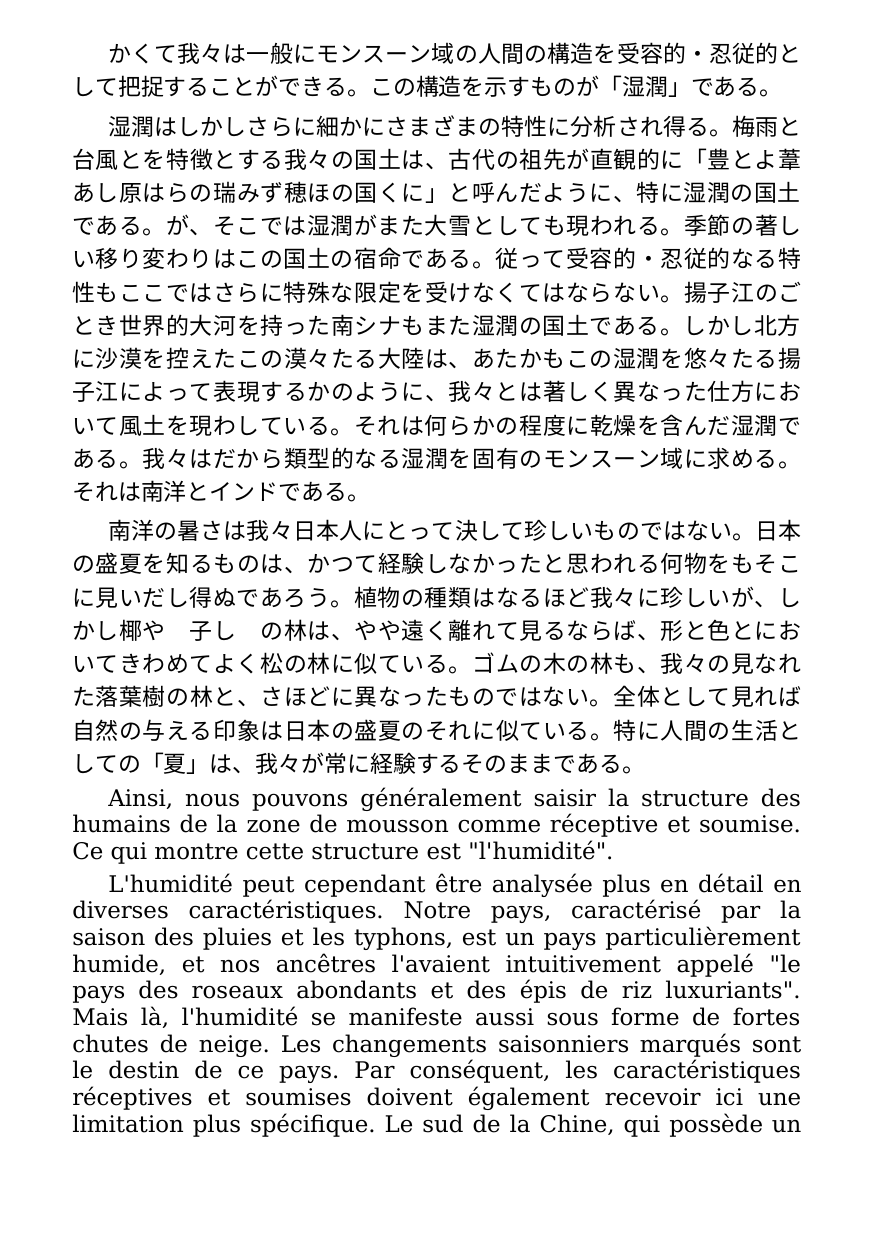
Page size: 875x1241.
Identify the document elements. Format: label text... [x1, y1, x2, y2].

text 南洋の暑さは我々日本人にとって決して珍しいものではない。日本の盛夏を知るものは、かつて経験しなかったと思われる何物をもそこに見いだし得ぬであろう。植物の種類はなるほど我々に珍しいが、しかし椰や 子し の林は、やや遠く離れて見るならば、形と色とにおいてきわめてよく松の林に似ている。ゴムの木の林も、我々の見なれた落葉樹の林と、さほどに異なったものではない。全体として見れば自然の与える印象は日本の盛夏のそれに似ている。特に人間の生活としての「夏」は、我々が常に経験するそのままである。 [72, 513, 802, 779]
text かくて我々は一般にモンスーン域の人間の構造を受容的・忍従的として把捉することができる。この構造を示すものが「湿潤」である。 [72, 36, 802, 102]
text Ainsi, nous pouvons généralement saisir la structure des humains de la zone de mousson comme réceptive et soumise. Ce qui montre cette structure est "l'humidité". [72, 785, 802, 865]
text L'humidité peut cependant être analysée plus en détail en diverses caractéristiques. Notre pays, caractérisé par la saison des pluies et les typhons, est un pays particulièrement humide, et nos ancêtres l'avaient intuitivement appelé "le pays des roseaux abondants et des épis de riz luxuriants". Mais là, l'humidité se manifeste aussi sous forme de fortes chutes de neige. Les changements saisonniers marqués sont le destin de ce pays. Par conséquent, les caractéristiques réceptives et soumises doivent également recevoir ici une limitation plus spécifique. Le sud de la Chine, qui possède un [72, 871, 802, 1137]
text 湿潤はしかしさらに細かにさまざまの特性に分析され得る。梅雨と台風とを特徴とする我々の国土は、古代の祖先が直観的に「豊とよ葦あし原はらの瑞みず穂ほの国くに」と呼んだように、特に湿潤の国土である。が、そこでは湿潤がまた大雪としても現われる。季節の著しい移り変わりはこの国土の宿命である。従って受容的・忍従的なる特性もここではさらに特殊な限定を受けなくてはならない。揚子江のごとき世界的大河を持った南シナもまた湿潤の国土である。しかし北方に沙漠を控えたこの漠々たる大陸は、あたかもこの湿潤を悠々たる揚子江によって表現するかのように、我々とは著しく異なった仕方において風土を現わしている。それは何らかの程度に乾燥を含んだ湿潤である。我々はだから類型的なる湿潤を固有のモンスーン域に求める。それは南洋とインドである。 [72, 108, 802, 507]
